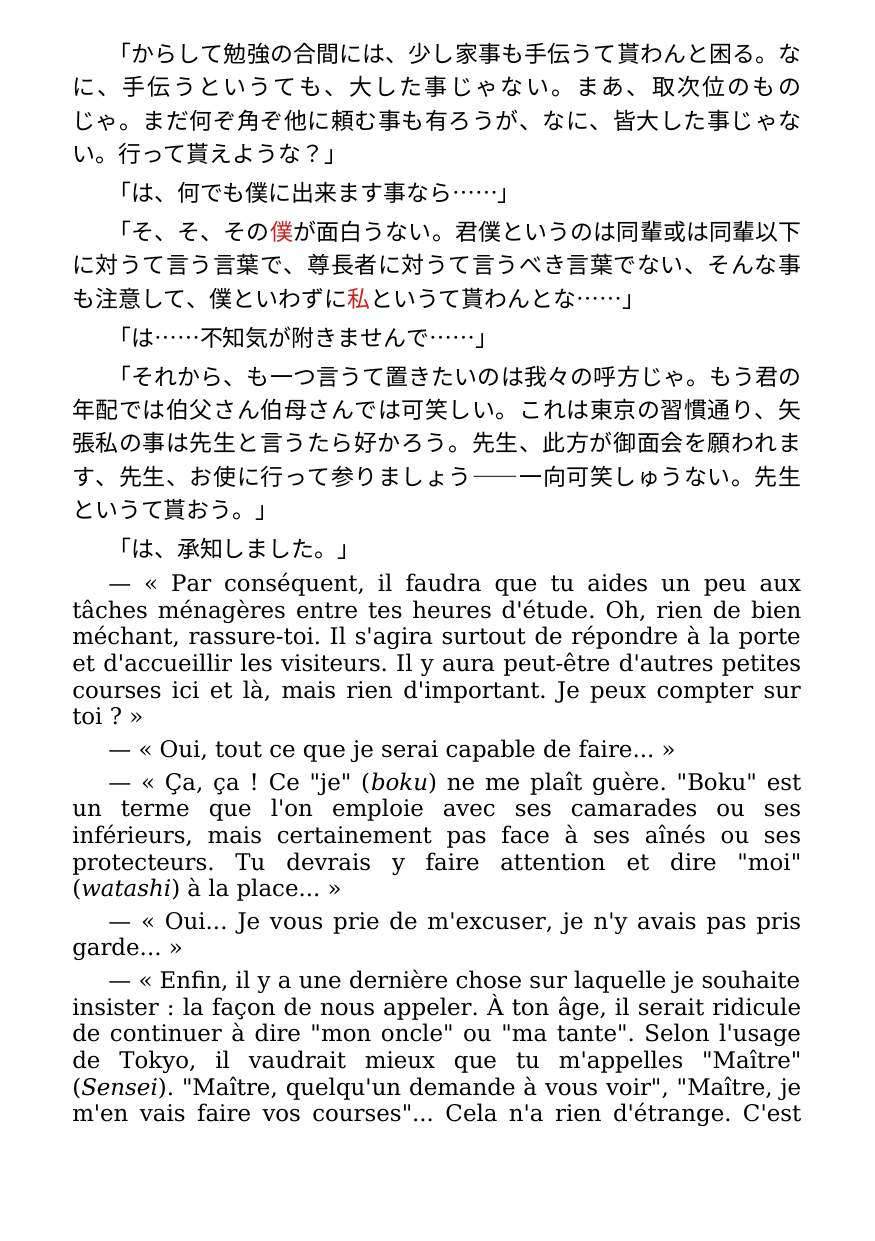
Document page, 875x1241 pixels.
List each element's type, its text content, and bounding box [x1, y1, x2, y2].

text 「そ、そ、その僕が面白うない。君僕というのは同輩或は同輩以下に対うて言う言葉で、尊長者に対うて言うべき言葉でない、そんな事も注意して、僕といわずに私というて貰わんとな……」 [72, 214, 802, 314]
text 「は、何でも僕に出来ます事なら……」 [72, 175, 802, 208]
text 「は……不知気が附きませんで……」 [72, 320, 802, 353]
text — « Oui... Je vous prie de m'excuser, je n'y avais pas pris garde... » [72, 908, 802, 961]
text — « Ça, ça ! Ce "je" (boku) ne me plaît guère. "Boku" est un terme que l'on emploie avec ses camarades ou ses inférieurs, mais certainement pas face à ses aînés ou ses protecteurs. Tu devrais y faire attention et dire "moi" (watashi) à la place... » [72, 769, 802, 902]
text 「は、承知しました。」 [72, 531, 802, 564]
text — « Par conséquent, il faudra que tu aides un peu aux tâches ménagères entre tes heures d'étude. Oh, rien de bien méchant, rassure-toi. Il s'agira surtout de répondre à la porte et d'accueillir les visiteurs. Il y aura peut-être d'autres petites courses ici et là, mais rien d'important. Je peux compter sur toi ? » [72, 570, 802, 730]
text — « Oui, tout ce que je serai capable de faire... » [72, 736, 802, 763]
text 「それから、も一つ言うて置きたいのは我々の呼方じゃ。もう君の年配では伯父さん伯母さんでは可笑しい。これは東京の習慣通り、矢張私の事は先生と言うたら好かろう。先生、此方が御面会を願われます、先生、お使に行って参りましょう――一向可笑しゅうない。先生というて貰おう。」 [72, 359, 802, 525]
text — « Enfin, il y a une dernière chose sur laquelle je souhaite insister : la façon de nous appeler. À ton âge, il serait ridicule de continuer à dire "mon oncle" ou "ma tante". Selon l'usage de Tokyo, il vaudrait mieux que tu m'appelles "Maître" (Sensei). "Maître, quelqu'un demande à vous voir", "Maître, je m'en vais faire vos courses"... Cela n'a rien d'étrange. C'est [72, 967, 802, 1127]
text 「からして勉強の合間には、少し家事も手伝うて貰わんと困る。なに、手伝うというても、大した事じゃない。まあ、取次位のものじゃ。まだ何ぞ角ぞ他に頼む事も有ろうが、なに、皆大した事じゃない。行って貰えような？」 [72, 36, 802, 169]
